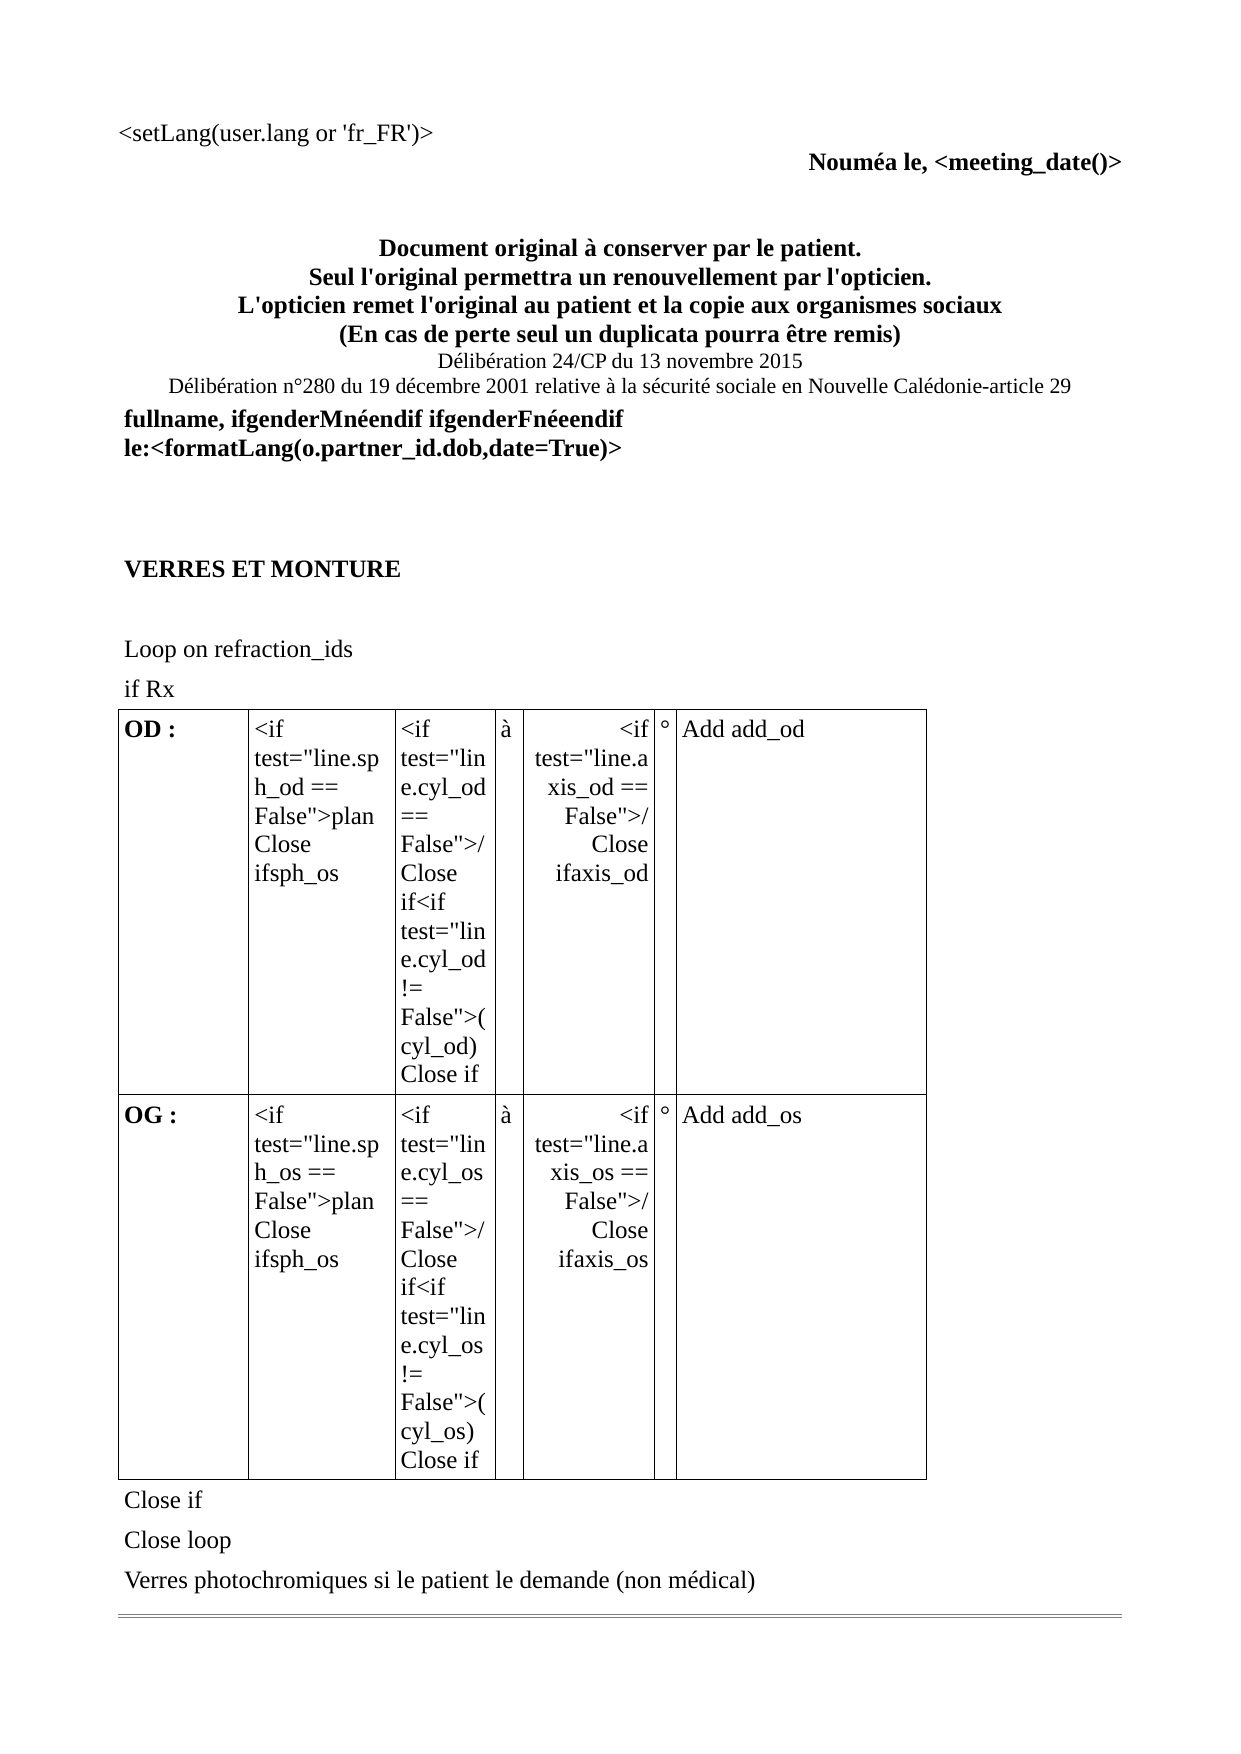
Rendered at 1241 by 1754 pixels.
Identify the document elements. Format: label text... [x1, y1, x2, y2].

text Nouméa le, <meeting_date()> [118, 147, 1122, 176]
table_cell [395, 508, 495, 548]
table_cell <if test="line.axis_od == False">/Close ifaxis_od [524, 710, 654, 1094]
table_cell [249, 1480, 395, 1520]
table_cell ° [655, 1095, 676, 1479]
table_cell <if test="line.axis_os == False">/Close ifaxis_os [524, 1095, 654, 1479]
table_cell [654, 1520, 676, 1560]
table_cell [676, 468, 926, 508]
table_cell <if test="line.sph_os == False">planClose ifsph_os [249, 1095, 395, 1479]
table_cell [676, 1520, 926, 1560]
table_cell Close loop [118, 1520, 248, 1560]
text <setLang(user.lang or 'fr_FR')> [118, 118, 1122, 147]
table_cell [676, 508, 926, 548]
table_cell Close if [118, 1480, 248, 1520]
table_cell [654, 669, 676, 709]
table_cell [395, 1520, 495, 1560]
table_cell [654, 508, 676, 548]
table_cell [676, 628, 926, 668]
table_cell [249, 1520, 395, 1560]
table_cell [523, 508, 654, 548]
table_cell [495, 628, 523, 668]
table_cell <if test="line.cyl_os == False">/Close if<if test="line.cyl_os != False">(cyl_os)Close if [396, 1095, 495, 1479]
table_cell [523, 468, 654, 508]
table_cell [654, 1480, 676, 1520]
table_cell [495, 1520, 523, 1560]
table_cell ° [655, 710, 676, 1094]
table_cell [523, 669, 654, 709]
table_cell à [496, 710, 523, 1094]
table_cell [495, 468, 523, 508]
table_cell [676, 669, 926, 709]
table_cell [495, 508, 523, 548]
table_cell OG : [119, 1095, 248, 1479]
table_cell <if test="line.sph_od == False">planClose ifsph_os [249, 710, 395, 1094]
table_cell Loop on refraction_ids [118, 628, 395, 668]
table_cell [118, 508, 395, 548]
table_cell [395, 669, 495, 709]
table_cell [118, 468, 495, 508]
table_cell [523, 1480, 654, 1520]
table_cell [523, 628, 654, 668]
table_cell [654, 468, 676, 508]
table_cell [523, 1520, 654, 1560]
table_cell [495, 669, 523, 709]
table_cell [495, 1480, 523, 1520]
table_cell <if test="line.cyl_od == False">/Close if<if test="line.cyl_od != False">(cyl_od)Close if [396, 710, 495, 1094]
table_header fullname, ifgenderMnéendif ifgenderFnéeendif le:<formatLang(o.partner_id.dob,date=True)> [118, 399, 926, 467]
table_cell VERRES ET MONTURE [118, 548, 926, 588]
table_cell OD : [119, 710, 248, 1094]
text Document original à conserver par le patient. Seul l'original permettra un renouvellement par l'opticien. L'opticien remet l'original au patient et la copie aux organismes sociaux (En cas de perte seul un duplicata pourra être remis) Délibération 24/CP du 13 novembre 2015 Délibération n°280 du 19 décembre 2001 relative à la sécurité sociale en Nouvelle Calédonie-article 29 [118, 233, 1122, 398]
table_cell Add add_od [677, 710, 926, 1094]
table_cell [395, 628, 495, 668]
table_cell Verres photochromiques si le patient le demande (non médical) [118, 1560, 926, 1600]
table_cell [676, 1480, 926, 1520]
table_cell [395, 1480, 495, 1520]
table_cell Add add_os [677, 1095, 926, 1479]
table_cell [654, 628, 676, 668]
table_cell [118, 588, 926, 628]
table_cell if Rx [118, 669, 395, 709]
table_cell à [496, 1095, 523, 1479]
